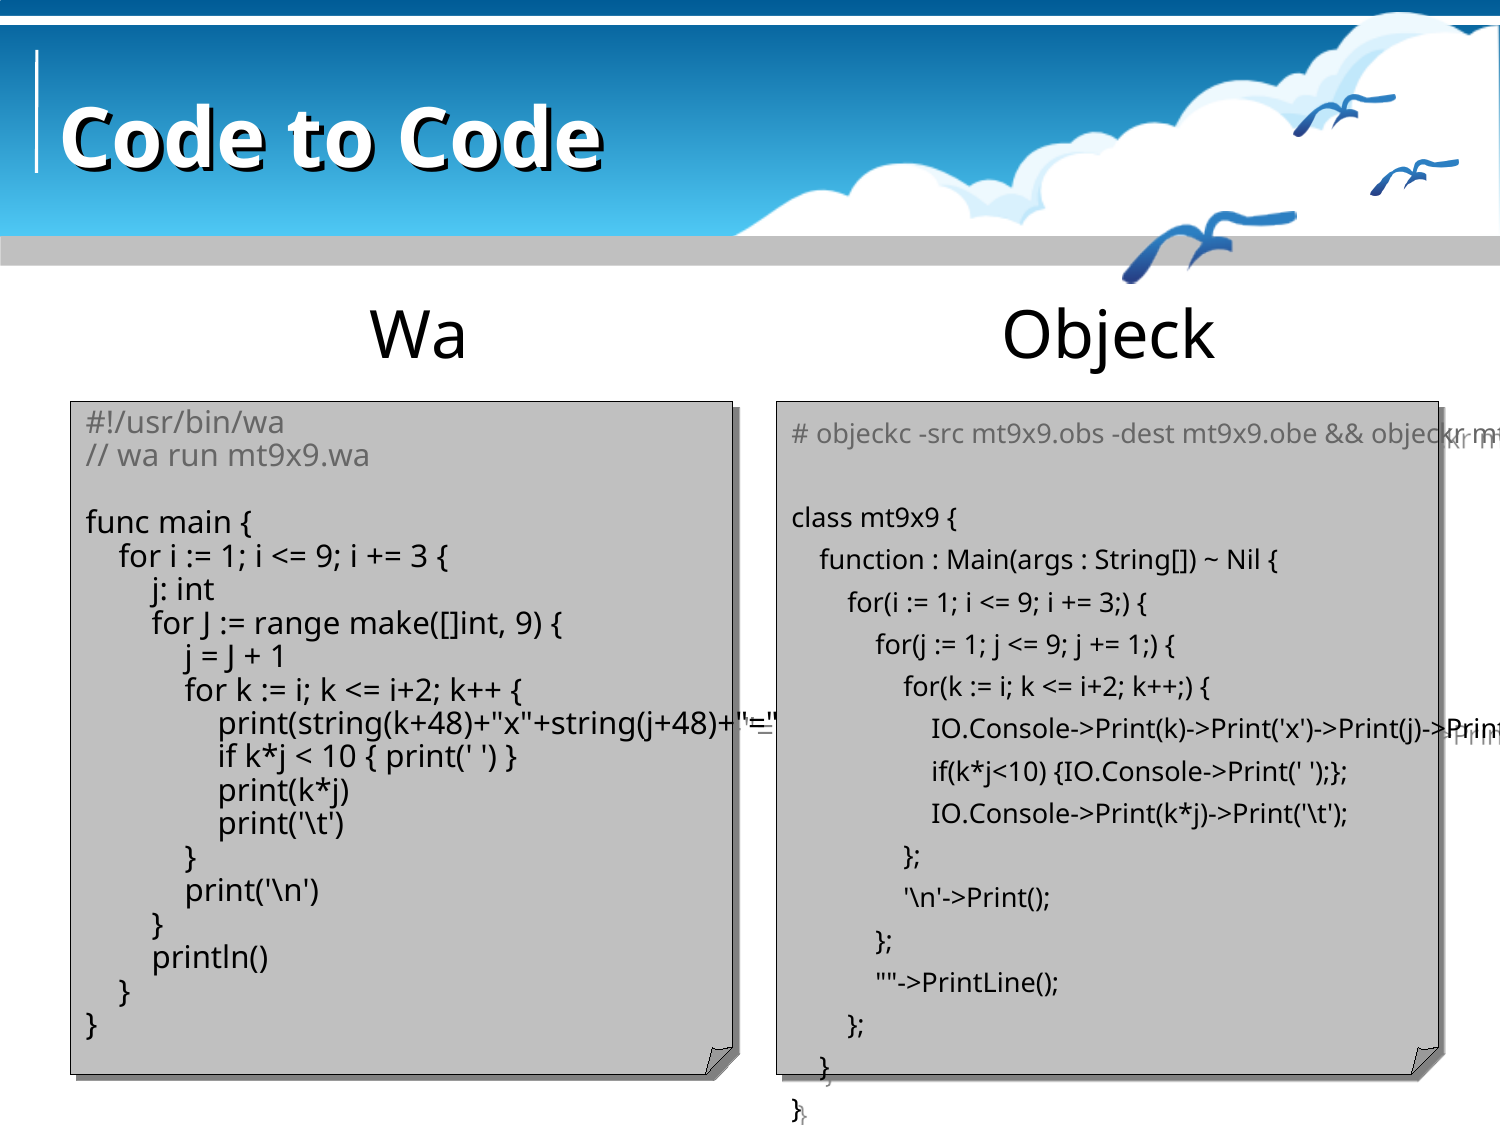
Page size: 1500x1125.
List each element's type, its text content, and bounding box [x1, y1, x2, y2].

text_box Objeck [986, 283, 1264, 388]
text_box # objeckc -src mt9x9.obs -dest mt9x9.obe && objeckr mt9x9.obe class mt9x9 { function : Main(args : String[]) ~ Nil { for(i := 1; i <= 9; i += 3;) { for(j := 1; j <= 9; j += 1;) { for(k := i; k <= i+2; k++;) { IO.Console->Print(k)->Print('x')->Print(j)->Print('='); if(k*j<10) {IO.Console->Print(' ');}; IO.Console->Print(k*j)->Print('\t'); }; '\n'->Print(); }; ""->PrintLine(); }; } } [776, 401, 1439, 1075]
picture [730, 12, 1500, 284]
text_box #!/usr/bin/wa // wa run mt9x9.wa func main { for i := 1; i <= 9; i += 3 { j: int for J := range make([]int, 9) { j = J + 1 for k := i; k <= i+2; k++ { print(string(k+48)+"x"+string(j+48)+"=") if k*j < 10 { print(' ') } print(k*j) print('\t') } print('\n') } println() } } [70, 401, 733, 1075]
text_box Wa [354, 283, 502, 388]
title Code to Code [59, 86, 1465, 186]
